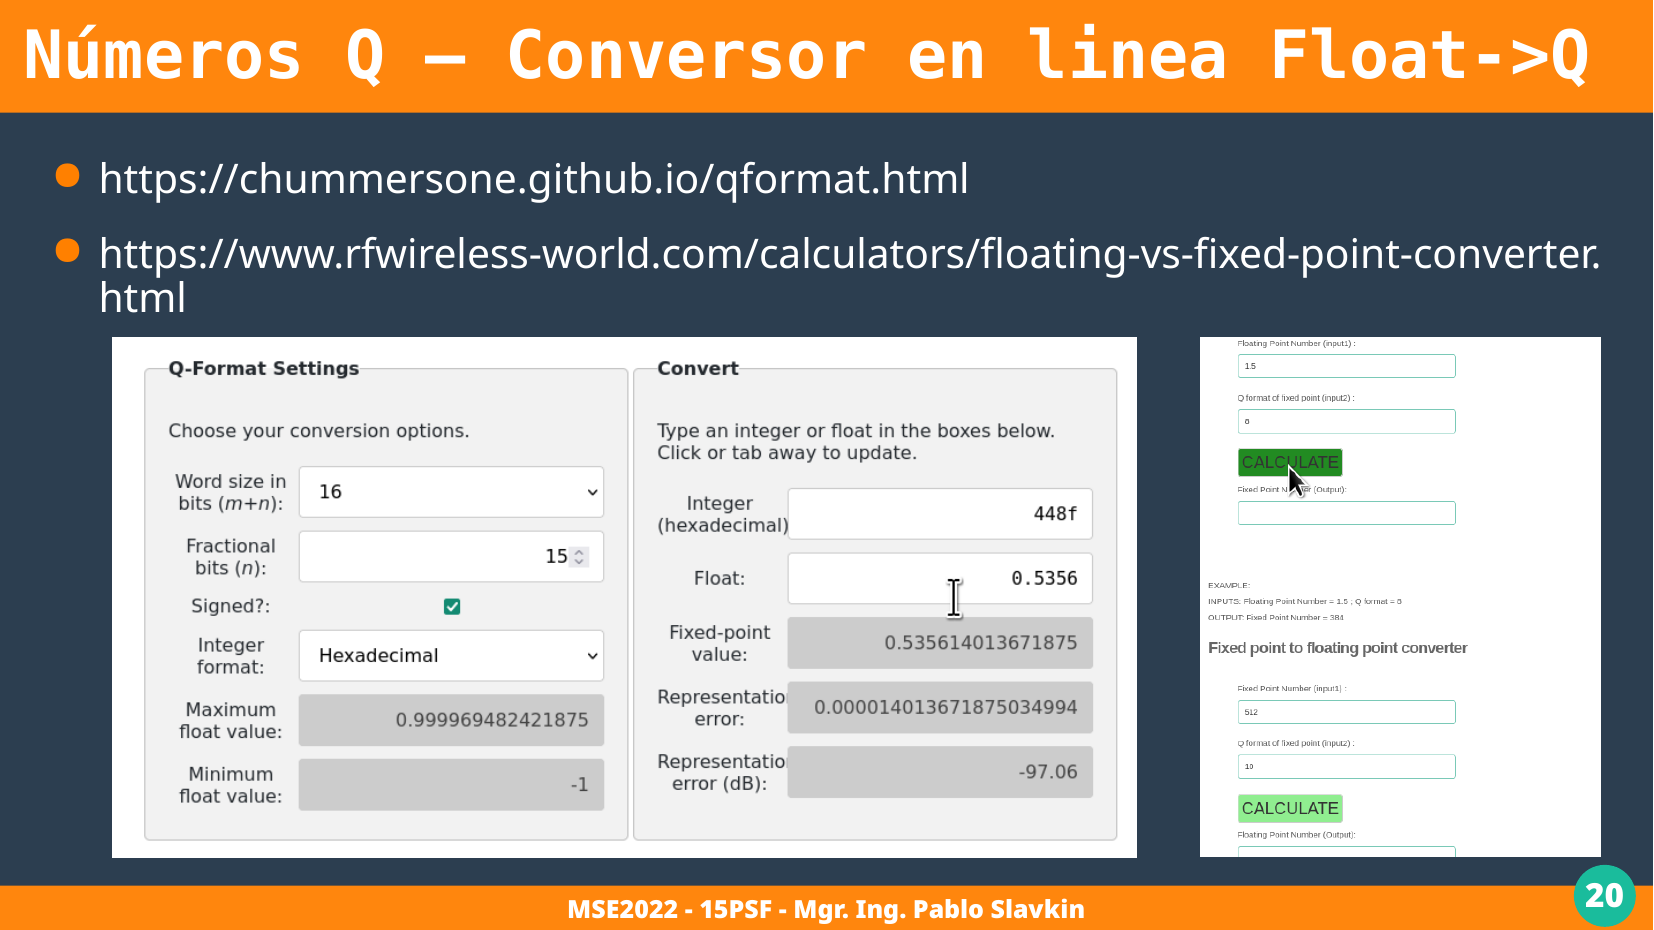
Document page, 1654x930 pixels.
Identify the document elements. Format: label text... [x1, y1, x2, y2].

picture [112, 337, 1137, 859]
list https://chummersone.github.io/qformat.html https://www.rfwireless-world.com/calculators/floating-vs-fixed-point-converter.html [35, 150, 1613, 282]
title Números Q – Conversor en linea Float->Q [23, 16, 1653, 113]
picture [1200, 337, 1601, 857]
